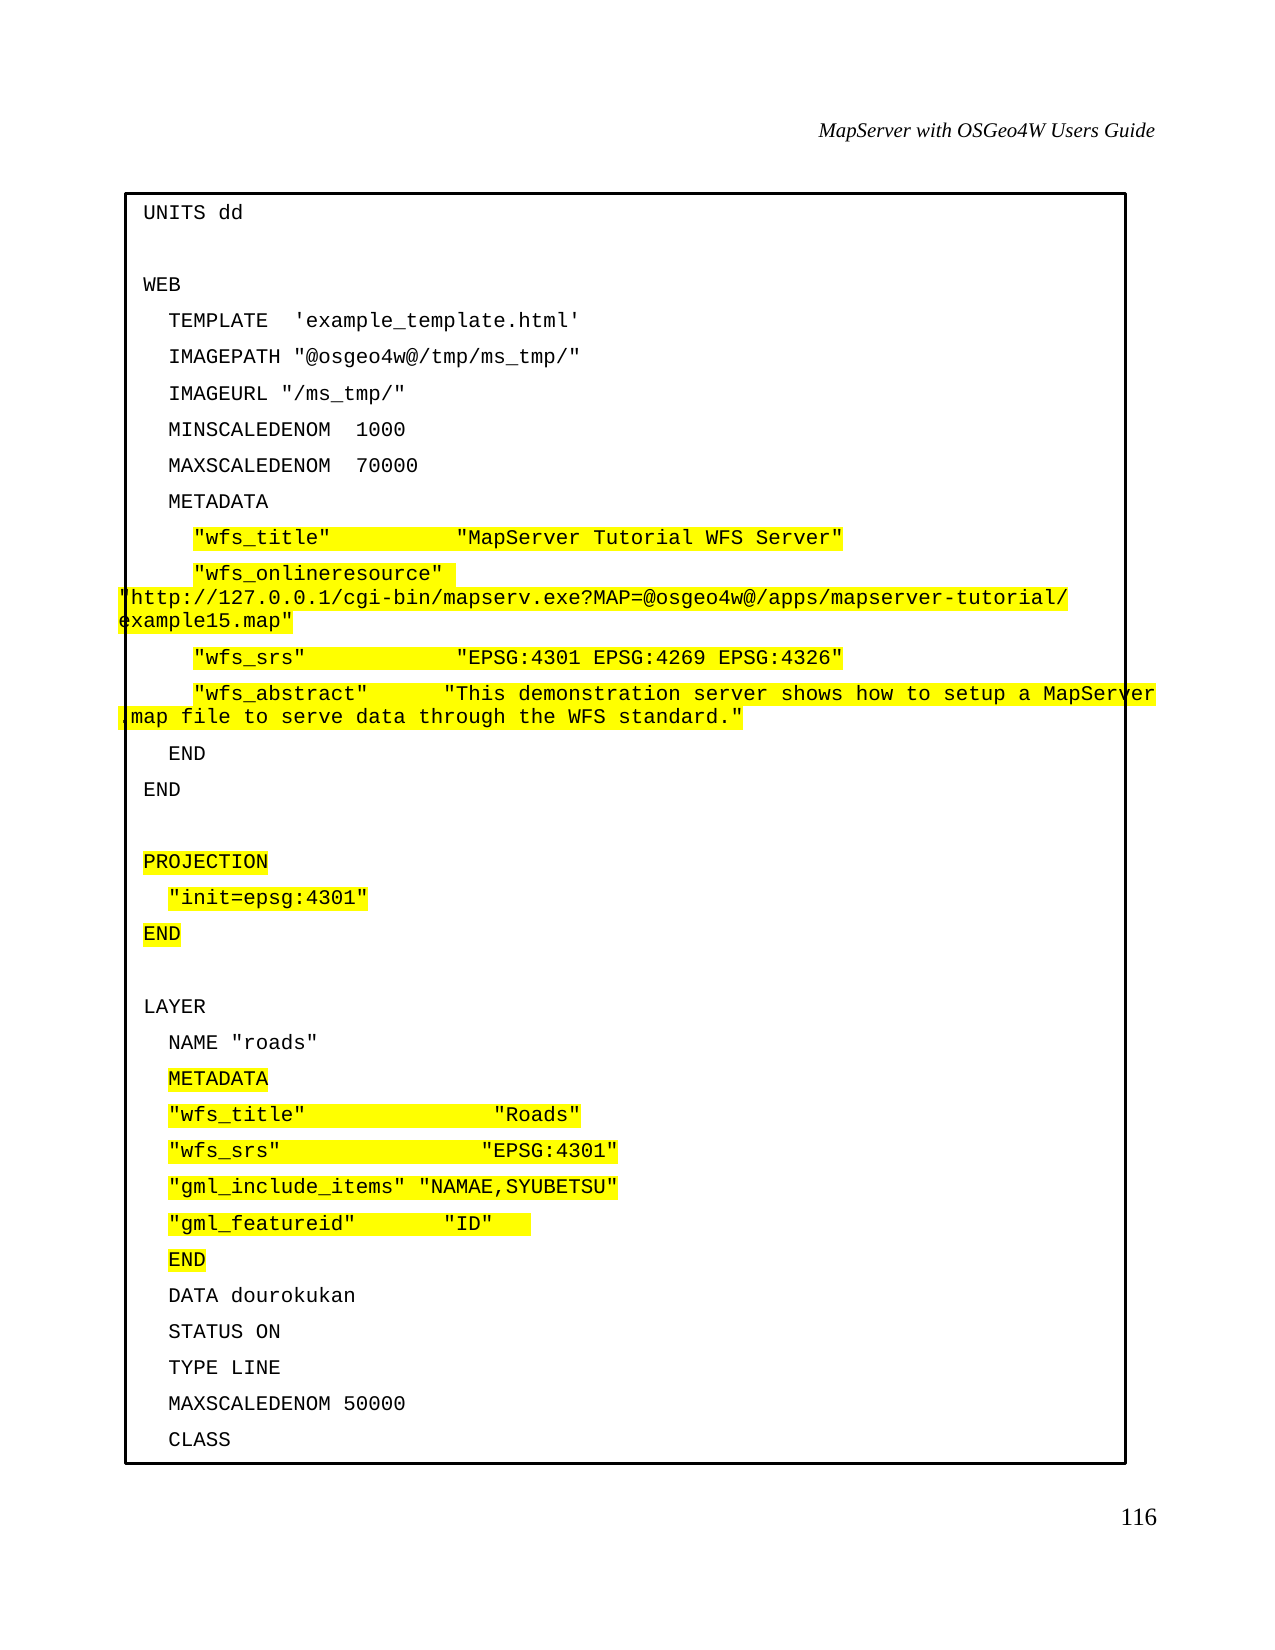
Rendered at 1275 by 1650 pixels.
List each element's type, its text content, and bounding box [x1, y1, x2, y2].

text [118, 779, 124, 802]
text "gml_include_items" "NAMAE,SYUBETSU" [127, 1176, 1124, 1200]
text [1127, 996, 1157, 1019]
text [1127, 419, 1157, 442]
text "wfs_srs" "EPSG:4301 EPSG:4269 EPSG:4326" [127, 647, 1124, 670]
text "wfs_abstract" "This demonstration server shows how to setup a MapServer .map file to serve data through the WFS standard." [127, 683, 1124, 730]
text [1127, 1393, 1157, 1417]
text [118, 743, 124, 766]
text [1127, 455, 1157, 478]
text [1127, 1249, 1157, 1272]
text TYPE LINE [127, 1357, 1124, 1381]
text NAME "roads" [127, 1032, 1124, 1055]
text "wfs_title" "MapServer Tutorial WFS Server" [127, 527, 1124, 551]
text DATA dourokukan [127, 1285, 1124, 1308]
text [118, 1429, 124, 1453]
text MAXSCALEDENOM 50000 [127, 1393, 1124, 1417]
text [1127, 1212, 1157, 1236]
text [1127, 1140, 1157, 1164]
text METADATA [127, 491, 1124, 514]
text [1127, 1068, 1157, 1092]
text [1127, 382, 1157, 406]
text [1127, 310, 1157, 334]
text LAYER [127, 996, 1124, 1019]
text METADATA [127, 1068, 1124, 1092]
text [1127, 1321, 1157, 1344]
text [118, 1249, 124, 1272]
text [1127, 491, 1157, 514]
text END [127, 923, 1124, 947]
text STATUS ON [127, 1321, 1124, 1344]
text [1127, 1285, 1157, 1308]
text [118, 274, 124, 298]
text UNITS dd [118, 178, 1157, 225]
text [1127, 1104, 1157, 1128]
text END [127, 743, 1124, 766]
text "wfs_onlineresource" "http://127.0.0.1/cgi-bin/mapserv.exe?MAP=@osgeo4w@/apps/mapserver-tutorial/example15.map" [127, 563, 1124, 634]
text "wfs_srs" "EPSG:4301" [127, 1140, 1124, 1164]
text [1127, 743, 1157, 766]
text IMAGEPATH "@osgeo4w@/tmp/ms_tmp/" [127, 346, 1124, 370]
text "wfs_title" "Roads" [127, 1104, 1124, 1128]
text END [127, 1249, 1124, 1272]
text PROJECTION [127, 851, 1124, 875]
text [1127, 346, 1157, 370]
text [118, 923, 124, 947]
text [1127, 1176, 1157, 1200]
text [1127, 1032, 1157, 1055]
text [1127, 779, 1157, 802]
text WEB [127, 274, 1124, 298]
text [1127, 851, 1157, 875]
text "gml_featureid" "ID" [127, 1212, 1124, 1236]
text [1127, 1429, 1157, 1453]
text [1127, 1357, 1157, 1381]
text [1127, 923, 1157, 947]
text [1127, 887, 1157, 911]
text IMAGEURL "/ms_tmp/" [127, 382, 1124, 406]
text MAXSCALEDENOM 70000 [127, 455, 1124, 478]
text CLASS [127, 1429, 1124, 1453]
text [118, 996, 124, 1019]
text TEMPLATE 'example_template.html' [127, 310, 1124, 334]
text "init=epsg:4301" [127, 887, 1124, 911]
text END [127, 779, 1124, 802]
text MINSCALEDENOM 1000 [127, 419, 1124, 442]
text [1127, 274, 1157, 298]
